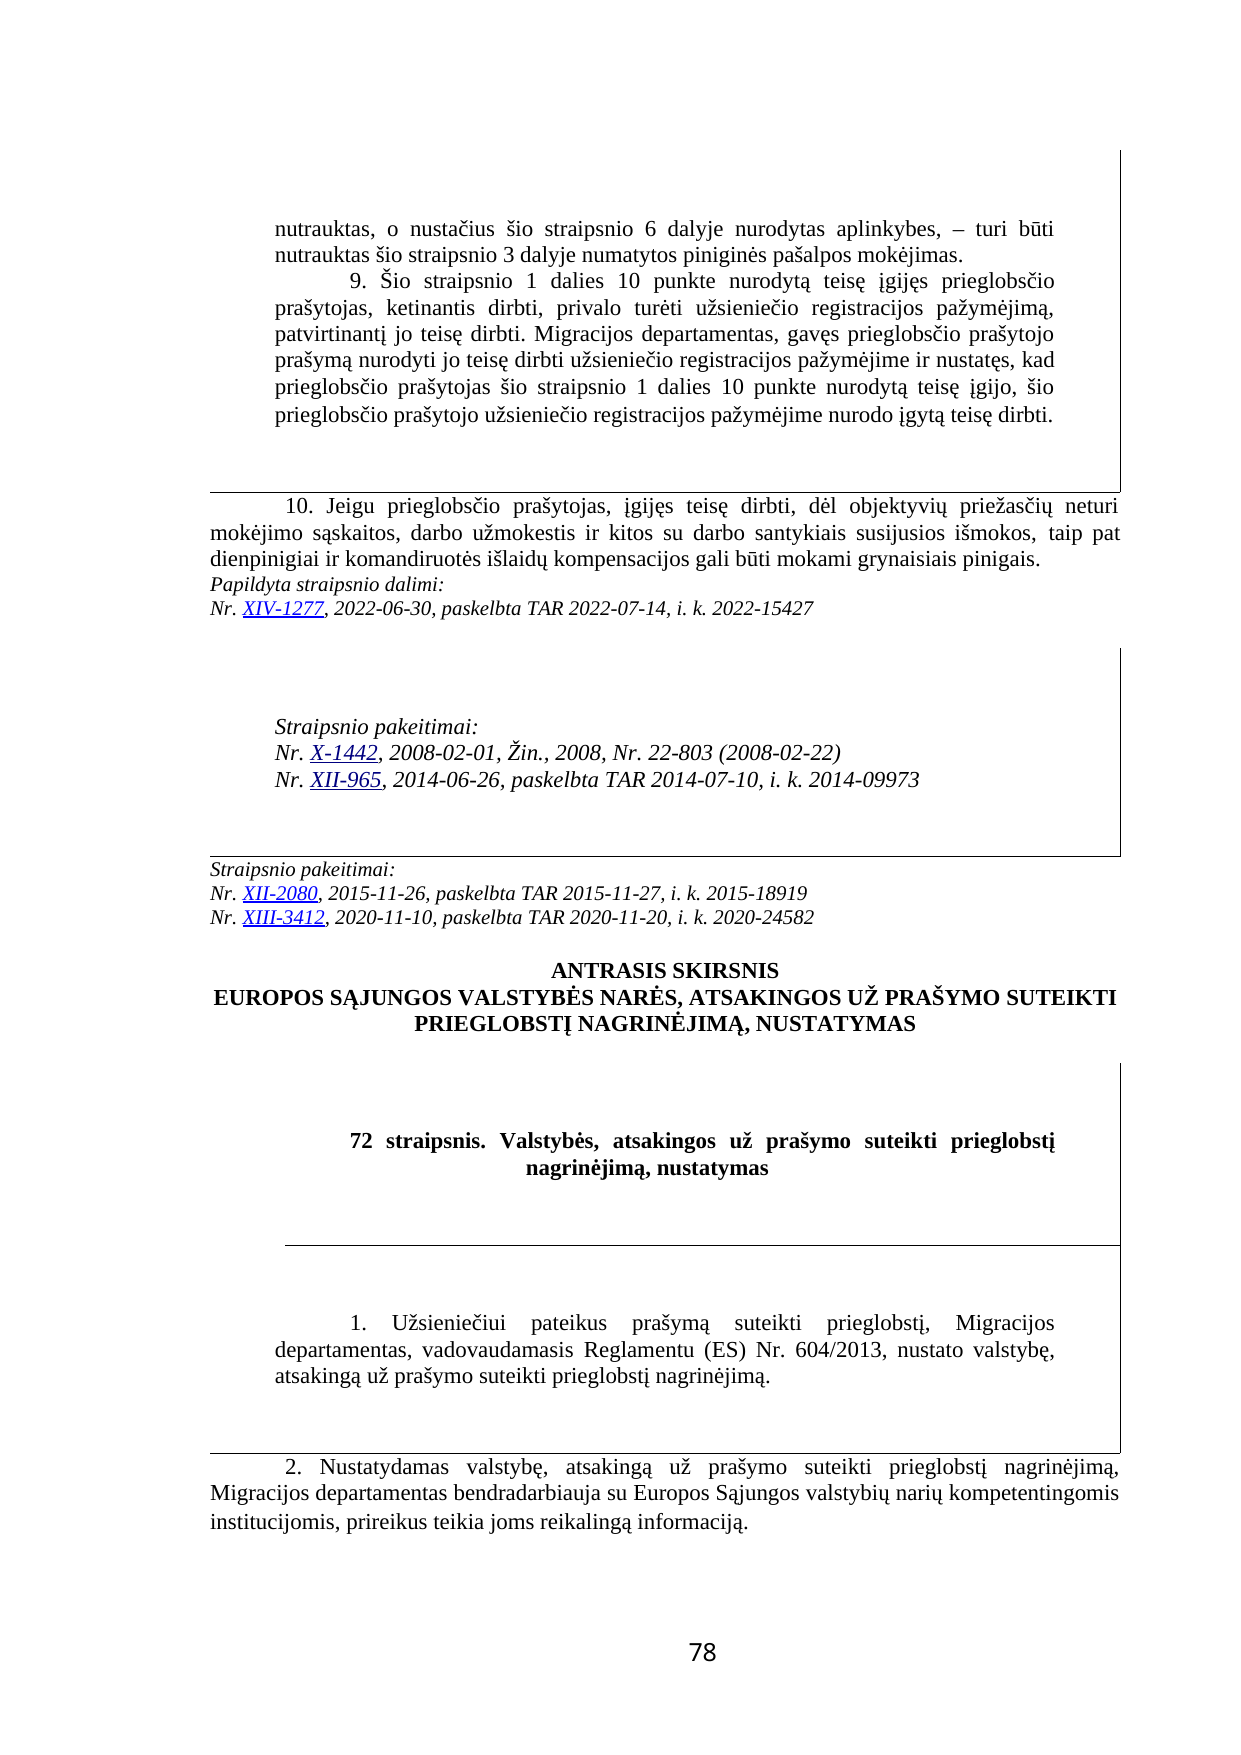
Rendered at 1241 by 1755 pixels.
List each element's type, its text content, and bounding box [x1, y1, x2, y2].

text Nr. XII-965, 2014-06-26, paskelbta TAR 2014-07-10, i. k. 2014-09973 [210, 766, 1120, 856]
text 9. Šio straipsnio 1 dalies 10 punkte nurodytą teisę įgijęs prieglobsčio prašytojas, ketinantis dirbti, privalo turėti užsieniečio registracijos pažymėjimą, patvirtinantį jo teisę dirbti. Migracijos departamentas, gavęs prieglobsčio prašytojo prašymą nurodyti jo teisę dirbti užsieniečio registracijos pažymėjime ir nustatęs, kad prieglobsčio prašytojas šio straipsnio 1 dalies 10 punkte nurodytą teisę įgijo, šio prieglobsčio prašytojo užsieniečio registracijos pažymėjime nurodo įgytą teisę dirbti. [210, 267, 1120, 492]
text nutrauktas, o nustačius šio straipsnio 6 dalyje nurodytas aplinkybes, – turi būti nutrauktas šio straipsnio 3 dalyje numatytos piniginės pašalpos mokėjimas. [210, 150, 1120, 267]
text 1. Užsieniečiui pateikus prašymą suteikti prieglobstį, Migracijos departamentas, vadovaudamasis Reglamentu (ES) Nr. 604/2013, nustato valstybę, atsakingą už prašymo suteikti prieglobstį nagrinėjimą. [210, 1245, 1120, 1453]
text Straipsnio pakeitimai: [210, 648, 1120, 739]
text Papildyta straipsnio dalimi: [210, 571, 1120, 596]
text ANTRASIS SKIRSNIS [210, 957, 1120, 984]
text 2. Nustatydamas valstybę, atsakingą už prašymo suteikti prieglobstį nagrinėjimą, Migracijos departamentas bendradarbiauja su Europos Sąjungos valstybių narių kompetentingomis institucijomis, prireikus teikia joms reikalingą informaciją. [210, 1453, 1120, 1534]
text 10. Jeigu prieglobsčio prašytojas, įgijęs teisę dirbti, dėl objektyvių priežasčių neturi mokėjimo sąskaitos, darbo užmokestis ir kitos su darbo santykiais susijusios išmokos, taip pat dienpinigiai ir komandiruotės išlaidų kompensacijos gali būti mokami grynaisiais pinigais. [210, 492, 1120, 571]
text Nr. X-1442, 2008-02-01, Žin., 2008, Nr. 22-803 (2008-02-22) [210, 739, 1120, 766]
text Straipsnio pakeitimai: [210, 857, 1120, 881]
text 72 straipsnis. Valstybės, atsakingos už prašymo suteikti prieglobstį nagrinėjimą, nustatymas [285, 1063, 1120, 1245]
text Nr. XII-2080, 2015-11-26, paskelbta TAR 2015-11-27, i. k. 2015-18919 [210, 881, 1120, 905]
text Nr. XIII-3412, 2020-11-10, paskelbta TAR 2020-11-20, i. k. 2020-24582 [210, 905, 1120, 929]
text Nr. XIV-1277, 2022-06-30, paskelbta TAR 2022-07-14, i. k. 2022-15427 [210, 596, 1120, 619]
text EUROPOS SĄJUNGOS VALSTYBĖS NARĖS, ATSAKINGOS UŽ PRAŠYMO SUTEIKTI PRIEGLOBSTĮ NAGRINĖJIMĄ, NUSTATYMAS [210, 984, 1120, 1037]
